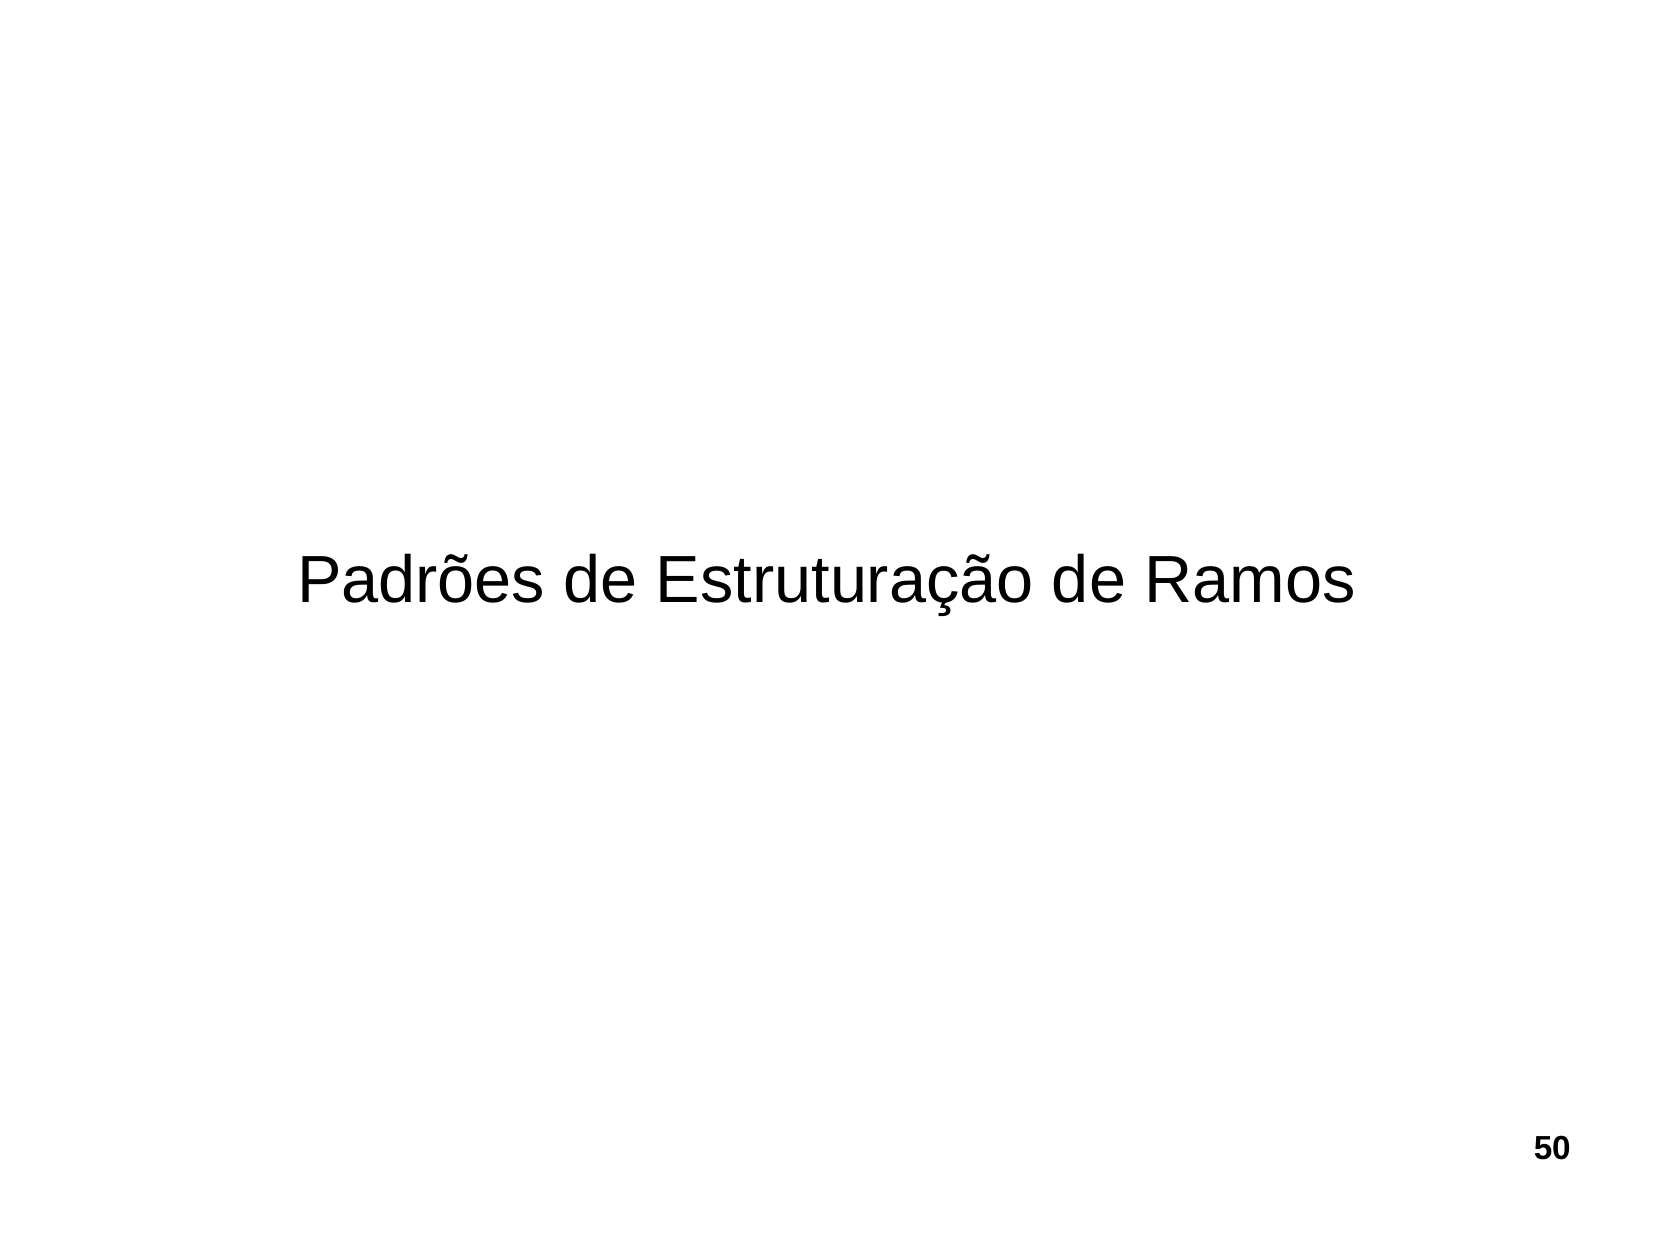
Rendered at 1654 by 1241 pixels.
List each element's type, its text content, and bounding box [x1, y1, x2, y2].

subtitle Padrões de Estruturação de Ramos [82, 49, 1571, 1111]
